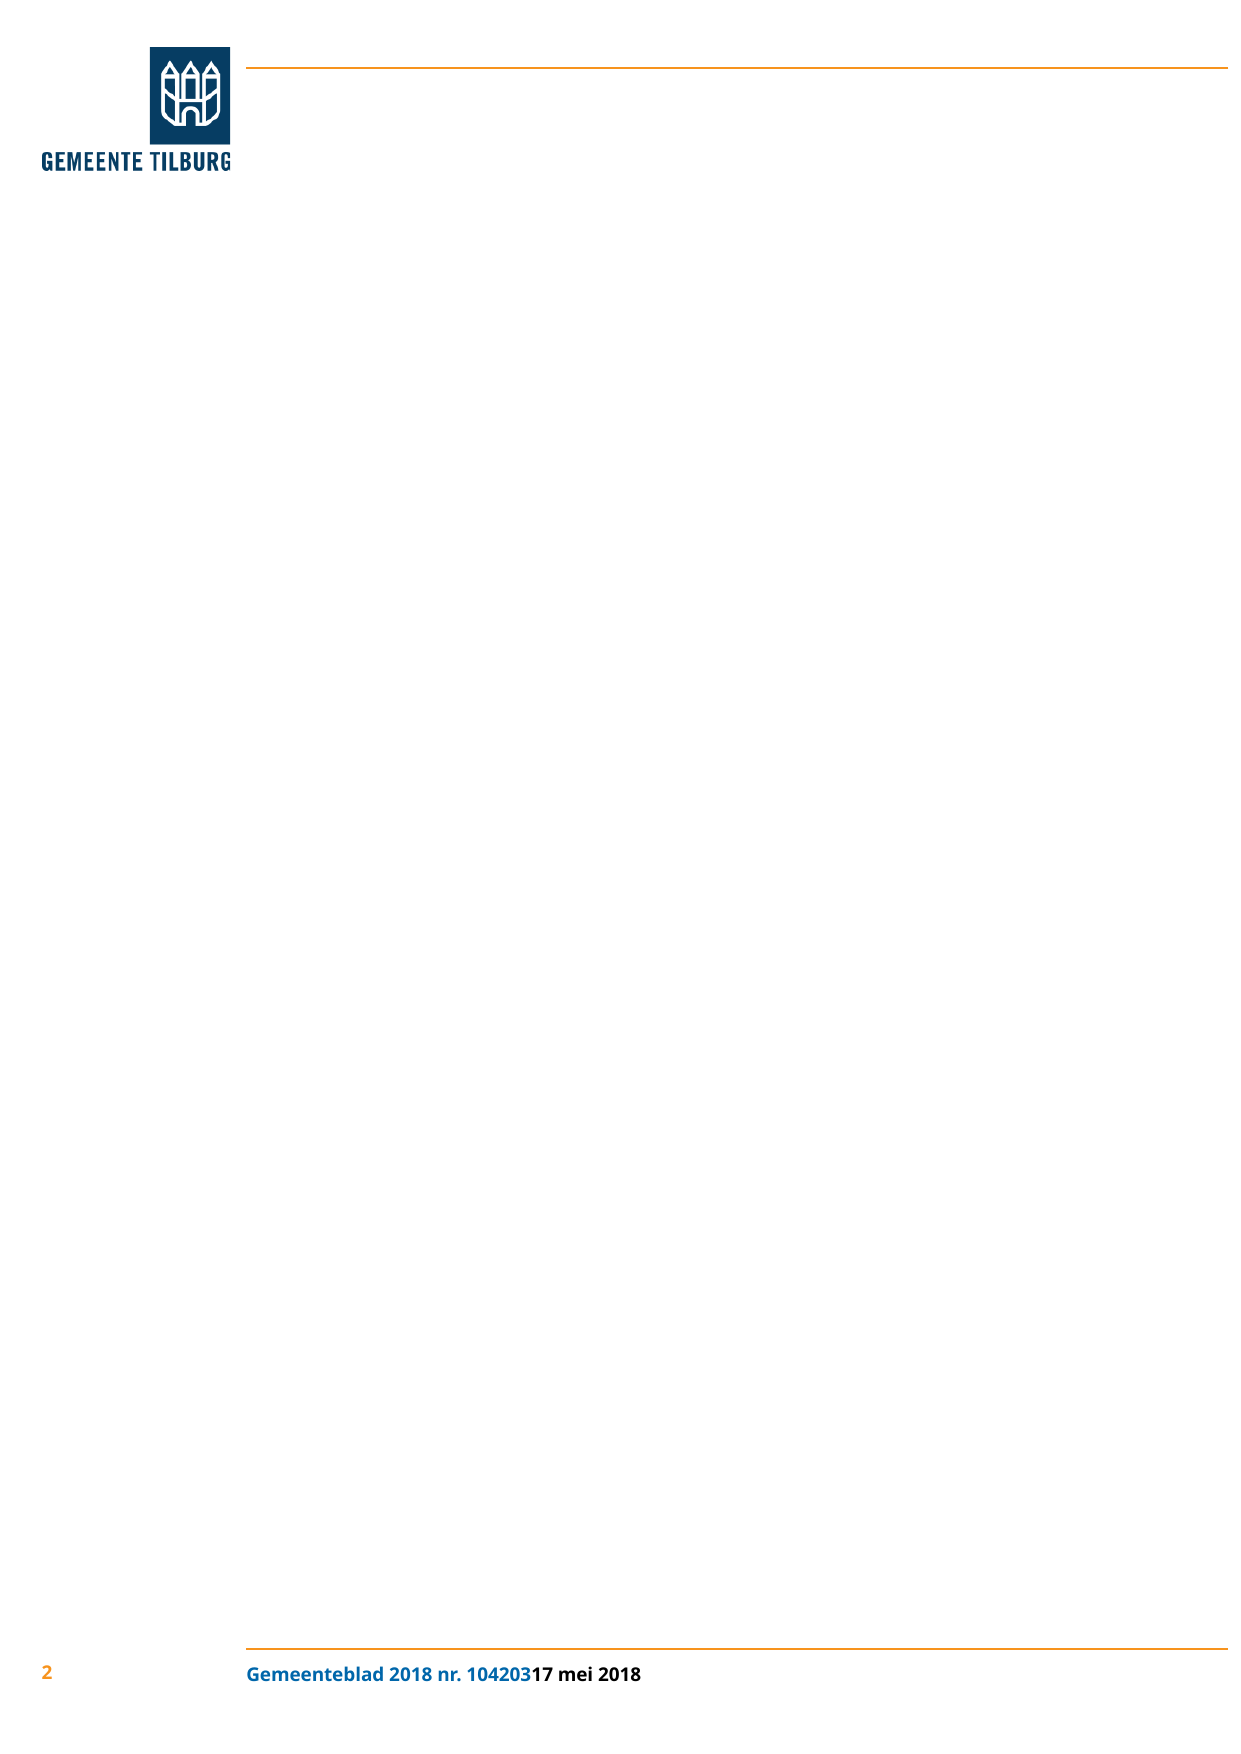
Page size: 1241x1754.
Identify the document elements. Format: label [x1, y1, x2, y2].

picture [41, 47, 231, 172]
